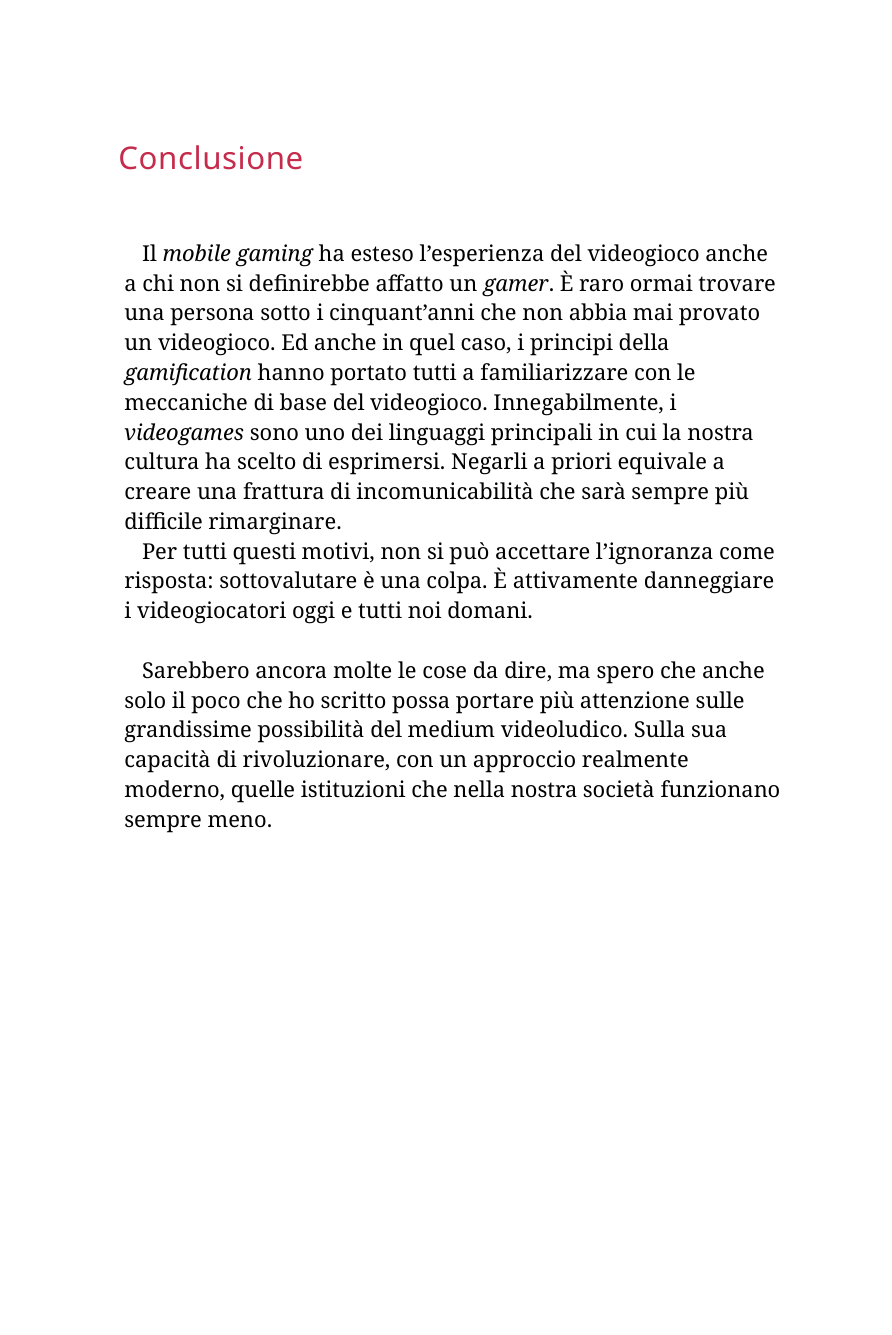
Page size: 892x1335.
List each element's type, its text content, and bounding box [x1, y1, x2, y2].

subtitle Conclusione [118, 136, 786, 178]
text Sarebbero ancora molte le cose da dire, ma spero che anche solo il poco che ho scritto possa portare più attenzione sulle grandissime possibilità del medium videoludico. Sulla sua capacità di rivoluzionare, con un approccio realmente moderno, quelle istituzioni che nella nostra società funzionano sempre meno. [124, 655, 786, 833]
text Il mobile gaming ha esteso l’esperienza del videogioco anche a chi non si definirebbe affatto un gamer. È raro ormai trovare una persona sotto i cinquant’anni che non abbia mai provato un videogioco. Ed anche in quel caso, i principi della gamification hanno portato tutti a familiarizzare con le meccaniche di base del videogioco. Innegabilmente, i videogames sono uno dei linguaggi principali in cui la nostra cultura ha scelto di esprimersi. Negarli a priori equivale a creare una frattura di incomunicabilità che sarà sempre più difficile rimarginare. [124, 238, 786, 536]
text Per tutti questi motivi, non si può accettare l’ignoranza come risposta: sottovalutare è una colpa. È attivamente danneggiare i videogiocatori oggi e tutti noi domani. [124, 536, 786, 625]
